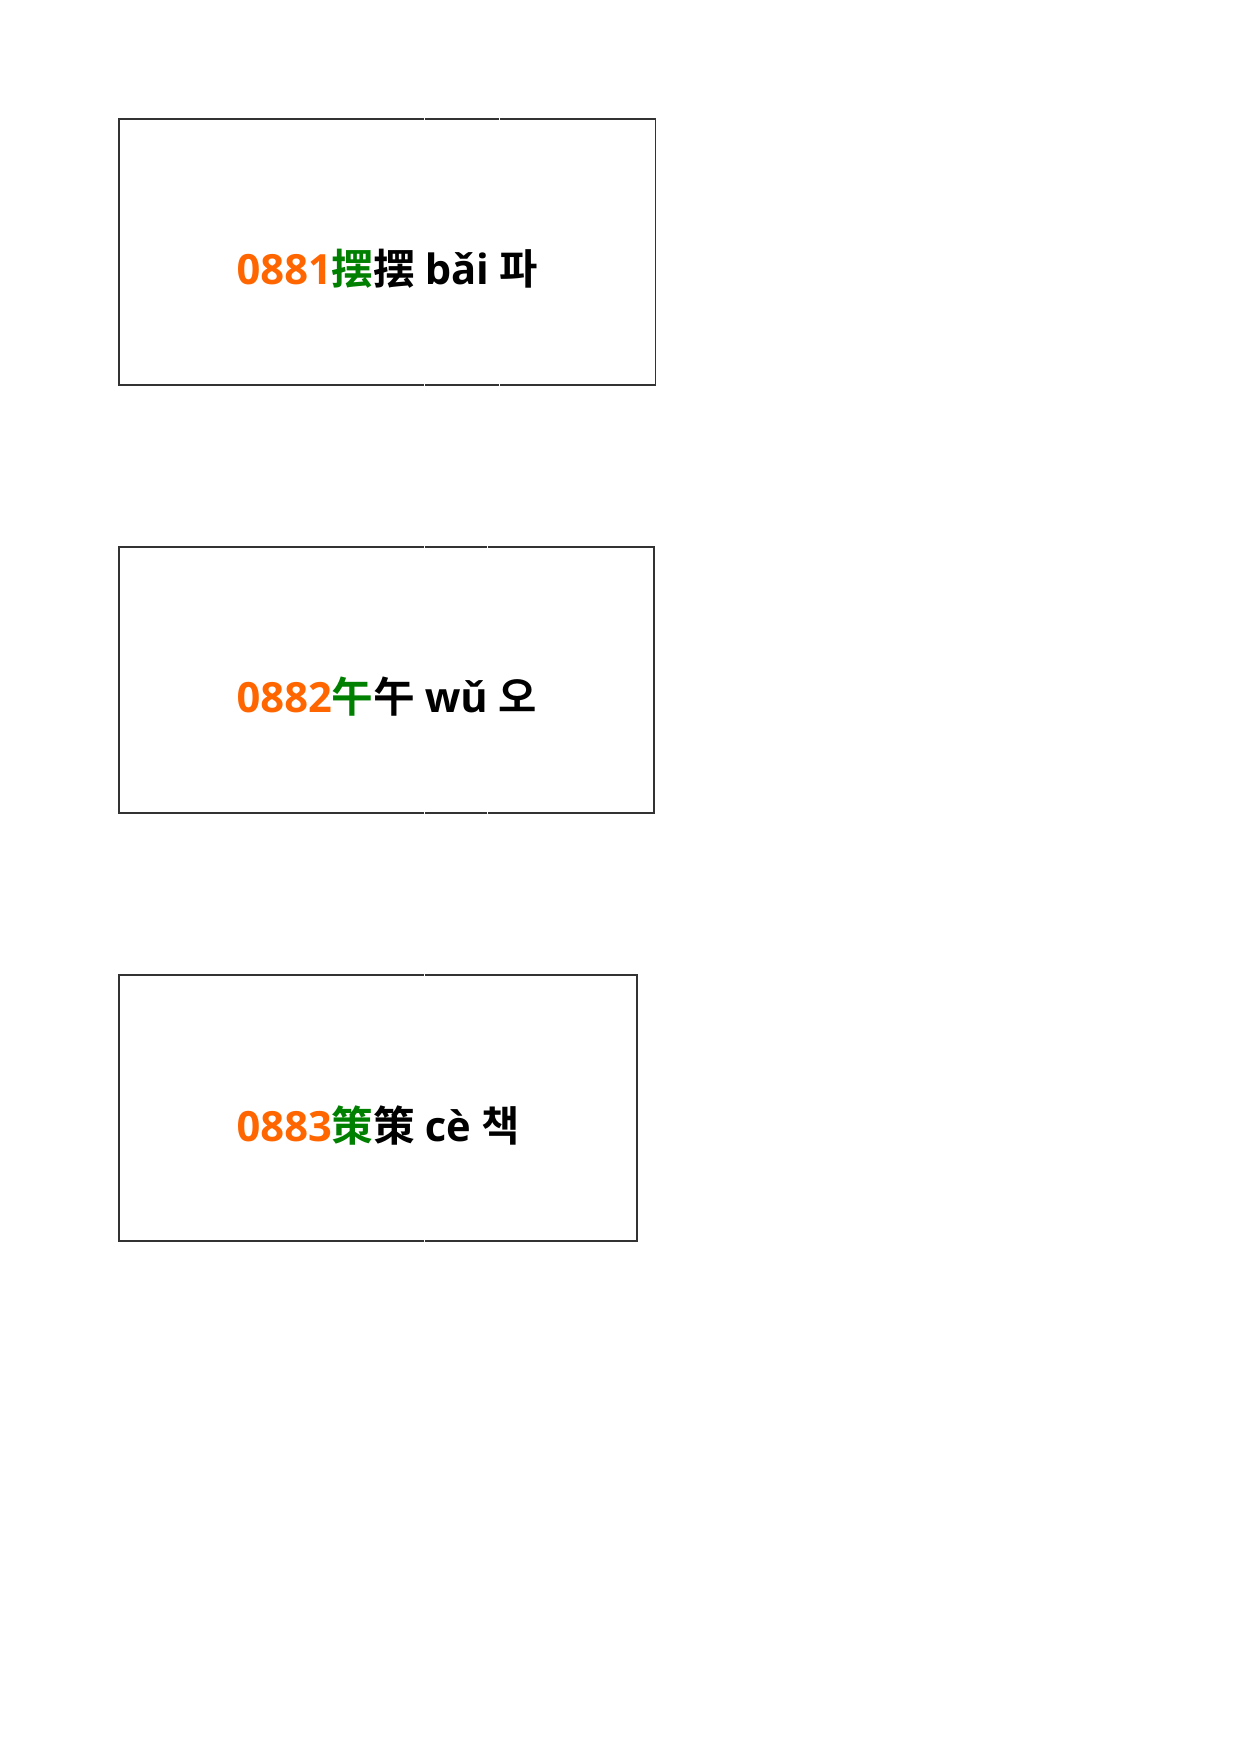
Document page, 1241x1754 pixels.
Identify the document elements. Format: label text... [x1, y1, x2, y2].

text [638, 974, 1122, 1242]
text 0883策策 cè 책 [120, 975, 636, 1241]
text [655, 546, 1122, 814]
text 0882午午 wǔ 오 [120, 547, 653, 813]
text [656, 118, 1122, 386]
text 0881摆摆 bǎi 파 [120, 119, 655, 385]
